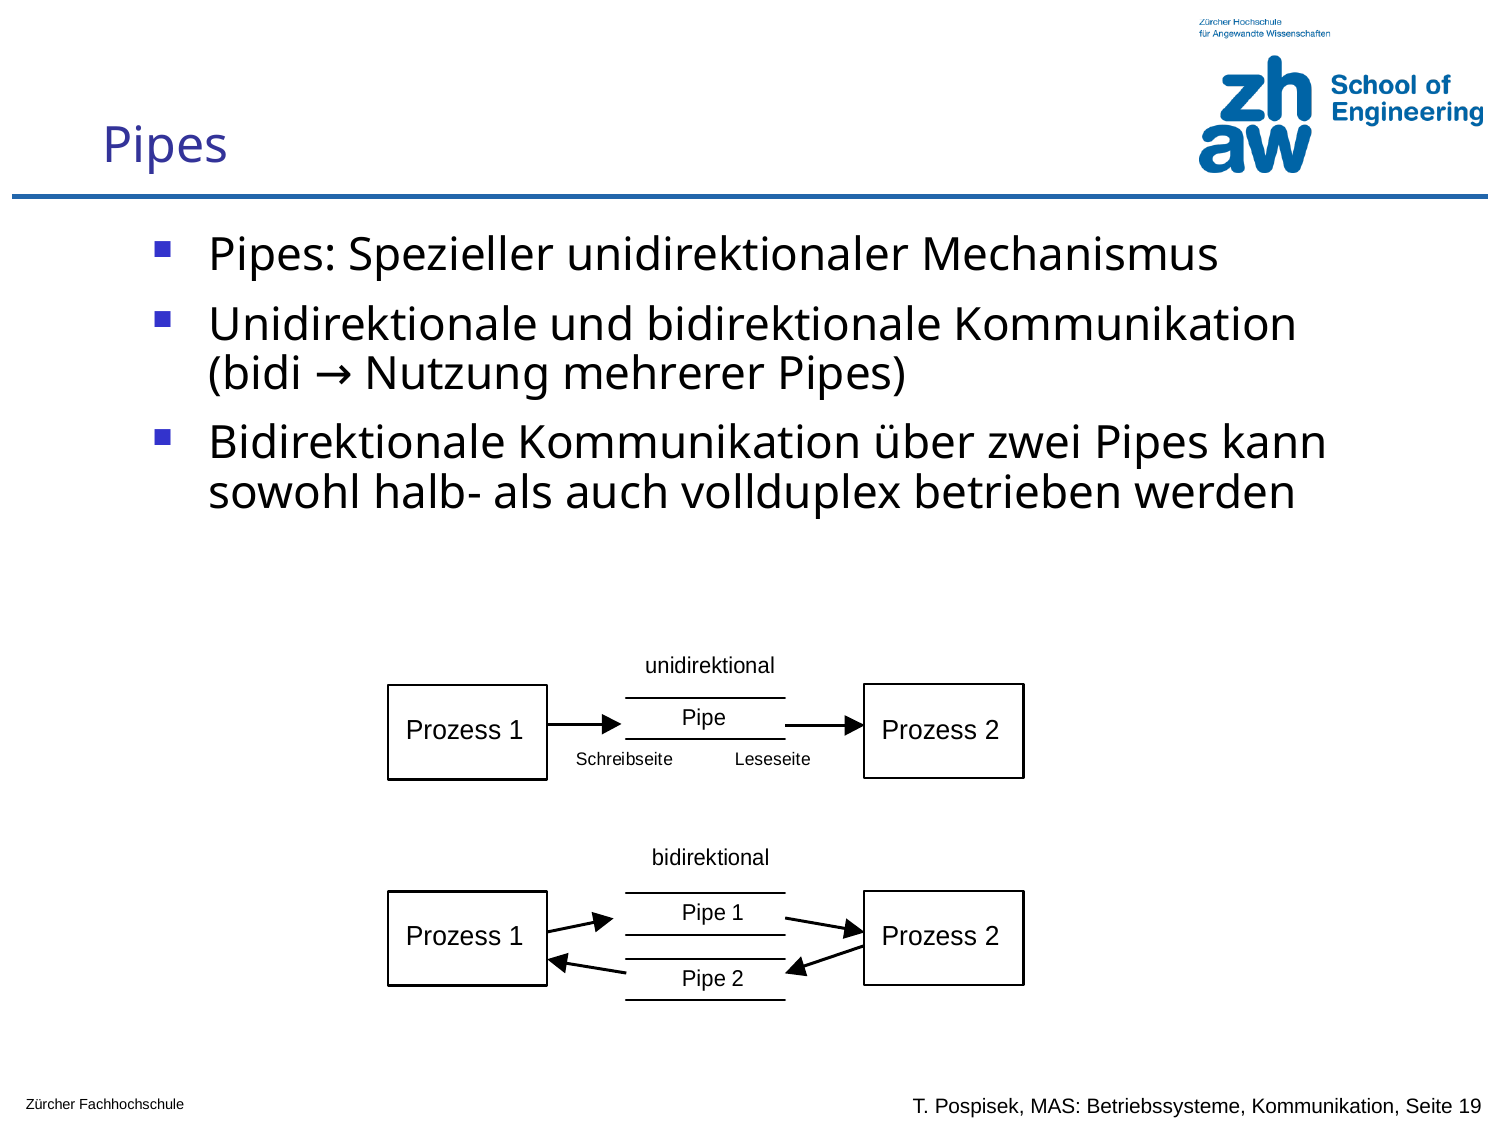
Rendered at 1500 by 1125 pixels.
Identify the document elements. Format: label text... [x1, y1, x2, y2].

title Pipes [87, 42, 1388, 181]
picture [4, 629, 1328, 1042]
list Pipes: Spezieller unidirektionaler Mechanismus Unidirektionale und bidirektionale Kommunikation (bidi → Nutzung mehrerer Pipes) Bidirektionale Kommunikation über zwei Pipes kann sowohl halb- als auch vollduplex betrieben werden [137, 223, 1363, 433]
picture [1199, 19, 1483, 173]
